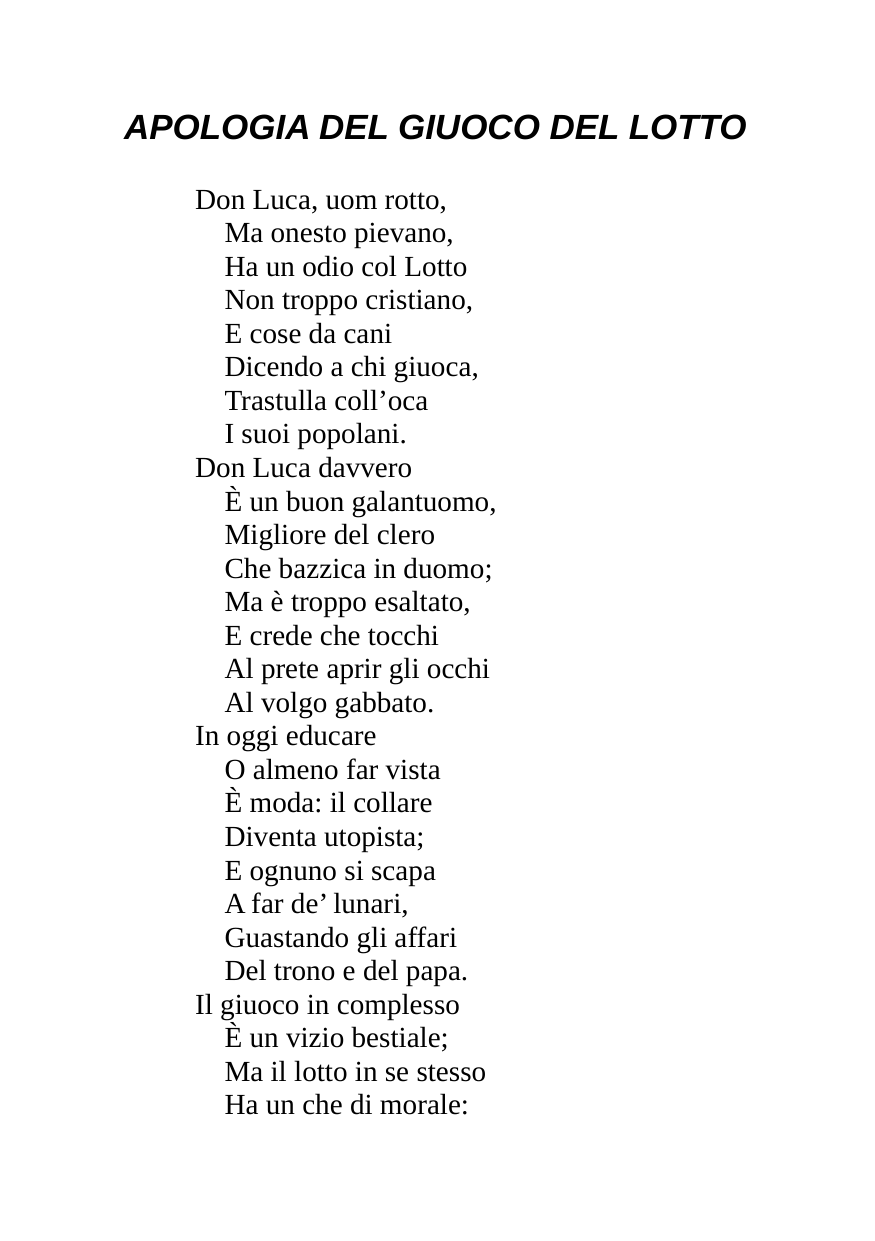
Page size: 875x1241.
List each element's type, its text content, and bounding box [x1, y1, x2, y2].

text Don Luca davvero È un buon galantuomo, Migliore del clero Che bazzica in duomo; Ma è troppo esaltato, E crede che tocchi Al prete aprir gli occhi Al volgo gabbato. [195, 450, 768, 718]
text Il giuoco in complesso È un vizio bestiale; Ma il lotto in se stesso Ha un che di morale: [195, 987, 768, 1121]
text In oggi educare O almeno far vista È moda: il collare Diventa utopista; E ognuno si scapa A far de’ lunari, Guastando gli affari Del trono e del papa. [195, 718, 768, 987]
subtitle APOLOGIA DEL GIUOCO DEL LOTTO [106, 106, 768, 146]
text Don Luca, uom rotto, Ma onesto pievano, Ha un odio col Lotto Non troppo cristiano, E cose da cani Dicendo a chi giuoca, Trastulla coll’oca I suoi popolani. [195, 182, 768, 450]
